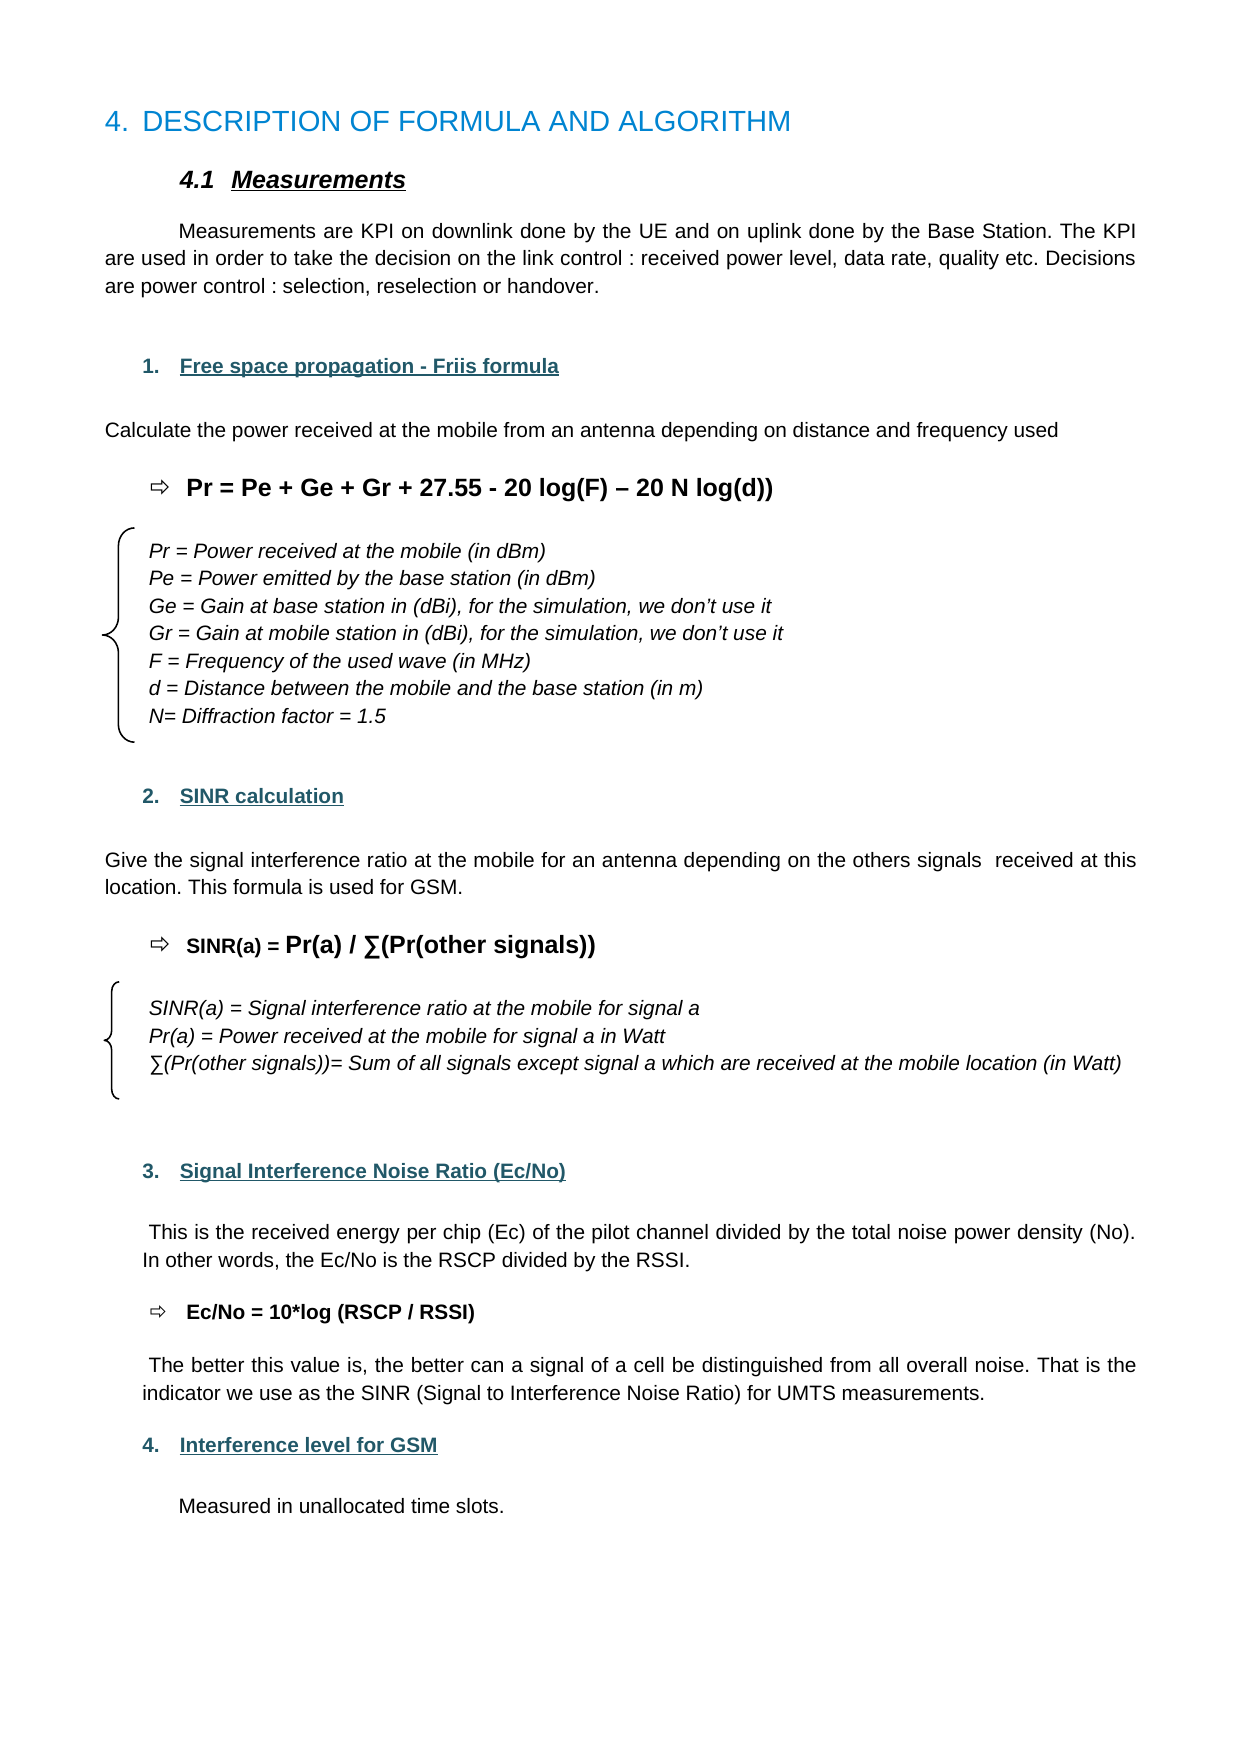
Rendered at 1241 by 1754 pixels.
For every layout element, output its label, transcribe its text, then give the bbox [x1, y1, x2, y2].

text Measurements are KPI on downlink done by the UE and on uplink done by the Base Station. The KPI are used in order to take the decision on the link control : received power level, data rate, quality etc. Decisions are power control : selection, reselection or handover. [104, 218, 1138, 297]
text Ge = Gain at base station in (dBi), for the simulation, we don’t use it [149, 594, 1138, 618]
subtitle DESCRIPTION OF FORMULA AND ALGORITHM [104, 104, 1138, 137]
text Calculate the power received at the mobile from an antenna depending on distance and frequency used [104, 417, 1138, 441]
text F = Frequency of the used wave (in MHz) [149, 649, 1138, 673]
text N= Diffraction factor = 1.5 [149, 704, 1138, 728]
list SINR(a) = Pr(a) / ∑(Pr(other signals)) [149, 930, 1138, 959]
subtitle SINR calculation [142, 784, 1138, 808]
subtitle Measurements [179, 165, 1138, 193]
text Pr(a) = Power received at the mobile for signal a in Watt [149, 1024, 1138, 1048]
text Pe = Power emitted by the base station (in dBm) [149, 566, 1138, 590]
text Gr = Gain at mobile station in (dBi), for the simulation, we don’t use it [149, 621, 1138, 645]
subtitle Interference level for GSM [142, 1433, 1138, 1457]
list Pr = Pe + Ge + Gr + 27.55 - 20 log(F) – 20 N log(d)) [149, 472, 1138, 501]
text SINR(a) = Signal interference ratio at the mobile for signal a [149, 996, 1138, 1020]
text ∑(Pr(other signals))= Sum of all signals except signal a which are received at the mobile location (in Watt) [149, 1051, 1138, 1075]
subtitle Signal Interference Noise Ratio (Ec/No) [142, 1159, 1138, 1183]
text Pr = Power received at the mobile (in dBm) [149, 539, 1138, 563]
text The better this value is, the better can a signal of a cell be distinguished from all overall noise. That is the indicator we use as the SINR (Signal to Interference Noise Ratio) for UMTS measurements. [142, 1353, 1138, 1404]
text Measured in unallocated time slots. [104, 1494, 1138, 1518]
text d = Distance between the mobile and the base station (in m) [149, 676, 1138, 700]
subtitle Free space propagation - Friis formula [142, 353, 1138, 377]
text Give the signal interference ratio at the mobile for an antenna depending on the others signals received at this location. This formula is used for GSM. [104, 848, 1138, 899]
list Ec/No = 10*log (RSCP / RSSI) [149, 1300, 1138, 1324]
text This is the received energy per chip (Ec) of the pilot channel divided by the total noise power density (No). In other words, the Ec/No is the RSCP divided by the RSSI. [142, 1220, 1138, 1272]
